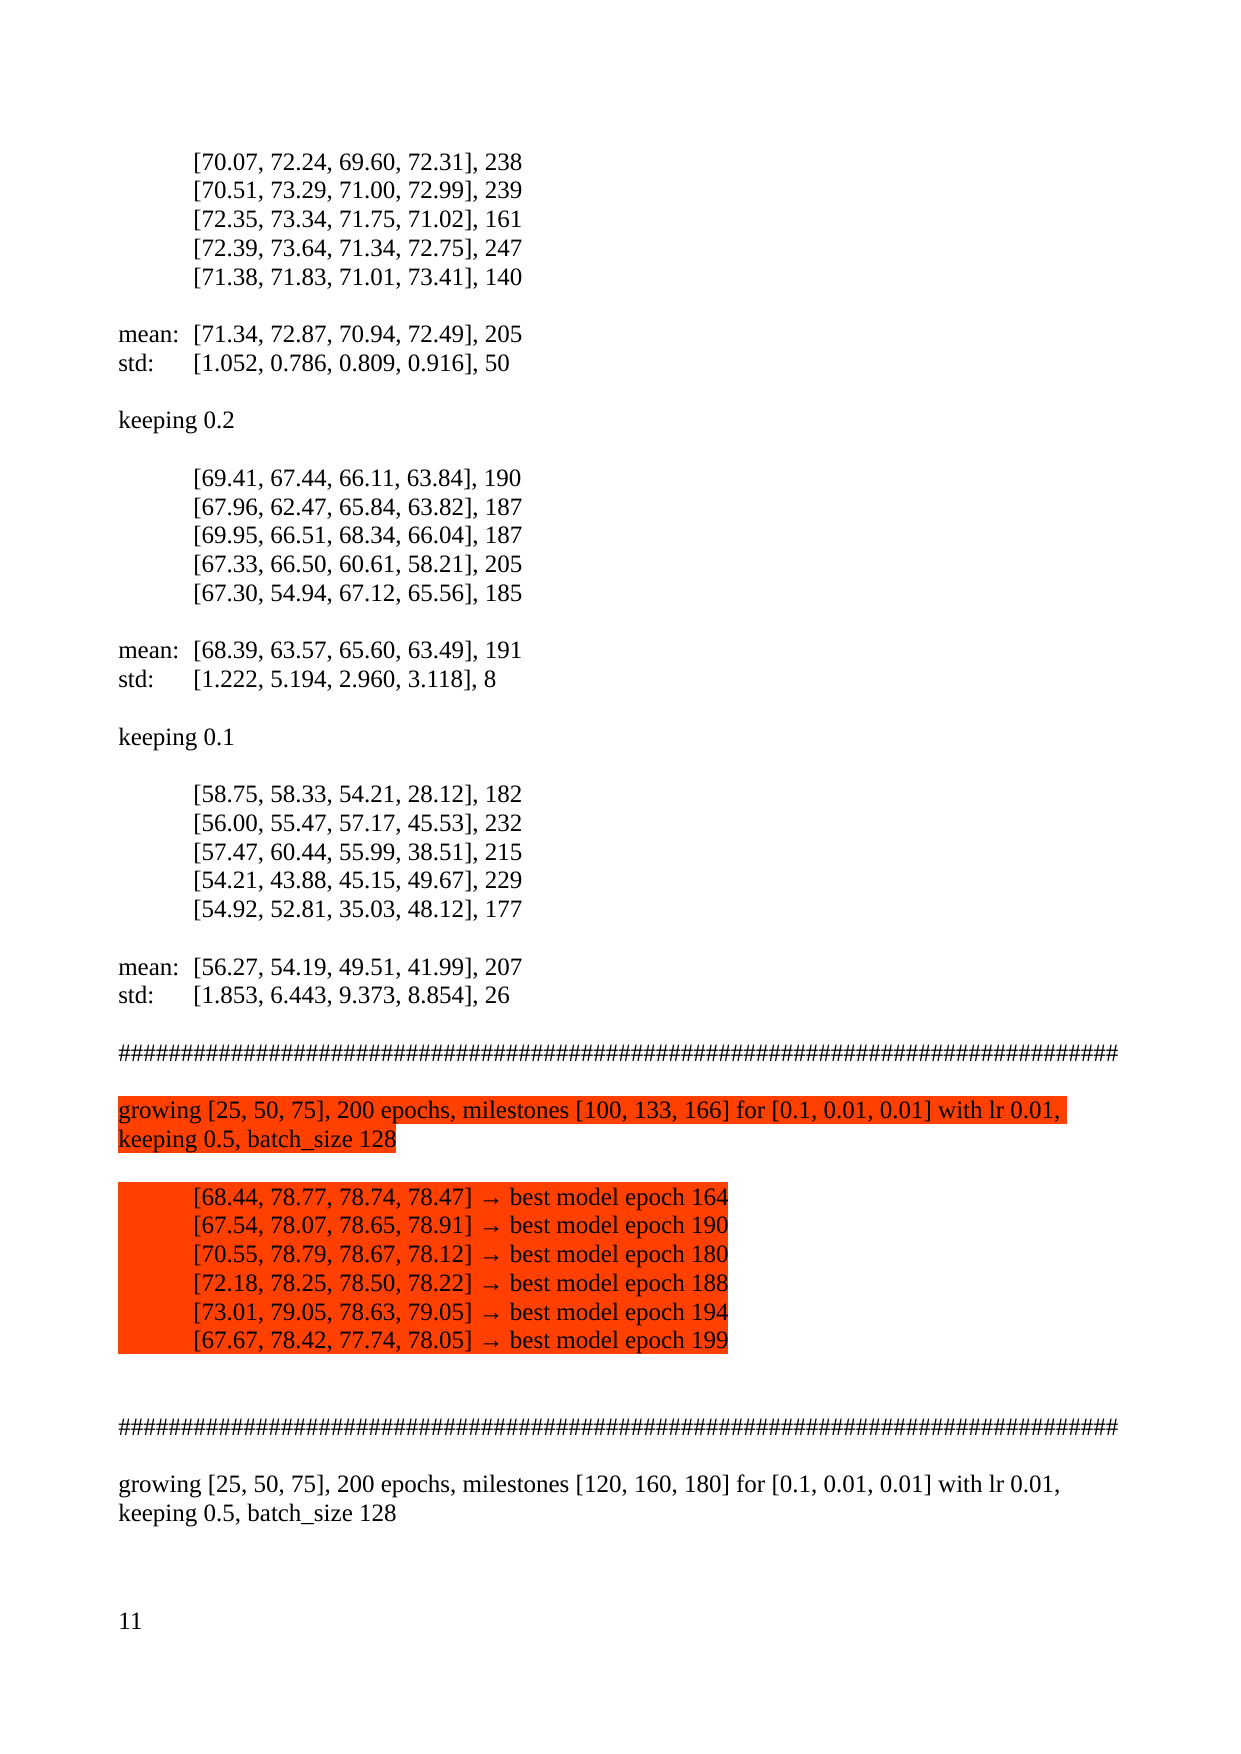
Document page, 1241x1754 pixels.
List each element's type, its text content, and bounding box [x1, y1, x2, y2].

text [73.01, 79.05, 78.63, 79.05] → best model epoch 194 [118, 1297, 1122, 1326]
text [67.33, 66.50, 60.61, 58.21], 205 [118, 549, 1122, 578]
text [70.55, 78.79, 78.67, 78.12] → best model epoch 180 [118, 1239, 1122, 1268]
text [54.92, 52.81, 35.03, 48.12], 177 [118, 894, 1122, 923]
text ################################################################################ [118, 1038, 1122, 1067]
text [70.51, 73.29, 71.00, 72.99], 239 [118, 176, 1122, 204]
text [72.35, 73.34, 71.75, 71.02], 161 [118, 204, 1122, 233]
text growing [25, 50, 75], 200 epochs, milestones [120, 160, 180] for [0.1, 0.01, 0.01] with lr 0.01, [118, 1469, 1122, 1498]
text [67.67, 78.42, 77.74, 78.05] → best model epoch 199 [118, 1326, 1122, 1354]
text keeping 0.2 [118, 406, 1122, 434]
text [67.96, 62.47, 65.84, 63.82], 187 [118, 492, 1122, 521]
text [72.18, 78.25, 78.50, 78.22] → best model epoch 188 [118, 1268, 1122, 1297]
text [69.95, 66.51, 68.34, 66.04], 187 [118, 521, 1122, 549]
text [54.21, 43.88, 45.15, 49.67], 229 [118, 866, 1122, 894]
text [70.07, 72.24, 69.60, 72.31], 238 [118, 147, 1122, 176]
text mean: [68.39, 63.57, 65.60, 63.49], 191 [118, 636, 1122, 664]
text keeping 0.1 [118, 722, 1122, 751]
text [69.41, 67.44, 66.11, 63.84], 190 [118, 463, 1122, 492]
text keeping 0.5, batch_size 128 [118, 1498, 1122, 1527]
text growing [25, 50, 75], 200 epochs, milestones [100, 133, 166] for [0.1, 0.01, 0.01] with lr 0.01, keeping 0.5, batch_size 128 [118, 1096, 1122, 1153]
text std: [1.052, 0.786, 0.809, 0.916], 50 [118, 348, 1122, 377]
text std: [1.853, 6.443, 9.373, 8.854], 26 [118, 981, 1122, 1009]
text ################################################################################ [118, 1412, 1122, 1441]
text [58.75, 58.33, 54.21, 28.12], 182 [118, 779, 1122, 808]
text [72.39, 73.64, 71.34, 72.75], 247 [118, 233, 1122, 262]
text std: [1.222, 5.194, 2.960, 3.118], 8 [118, 664, 1122, 693]
text mean: [56.27, 54.19, 49.51, 41.99], 207 [118, 952, 1122, 981]
text [67.30, 54.94, 67.12, 65.56], 185 [118, 578, 1122, 607]
text [67.54, 78.07, 78.65, 78.91] → best model epoch 190 [118, 1211, 1122, 1239]
text [57.47, 60.44, 55.99, 38.51], 215 [118, 837, 1122, 866]
text mean: [71.34, 72.87, 70.94, 72.49], 205 [118, 319, 1122, 348]
text [56.00, 55.47, 57.17, 45.53], 232 [118, 808, 1122, 837]
text [68.44, 78.77, 78.74, 78.47] → best model epoch 164 [118, 1182, 1122, 1211]
text [71.38, 71.83, 71.01, 73.41], 140 [118, 262, 1122, 291]
